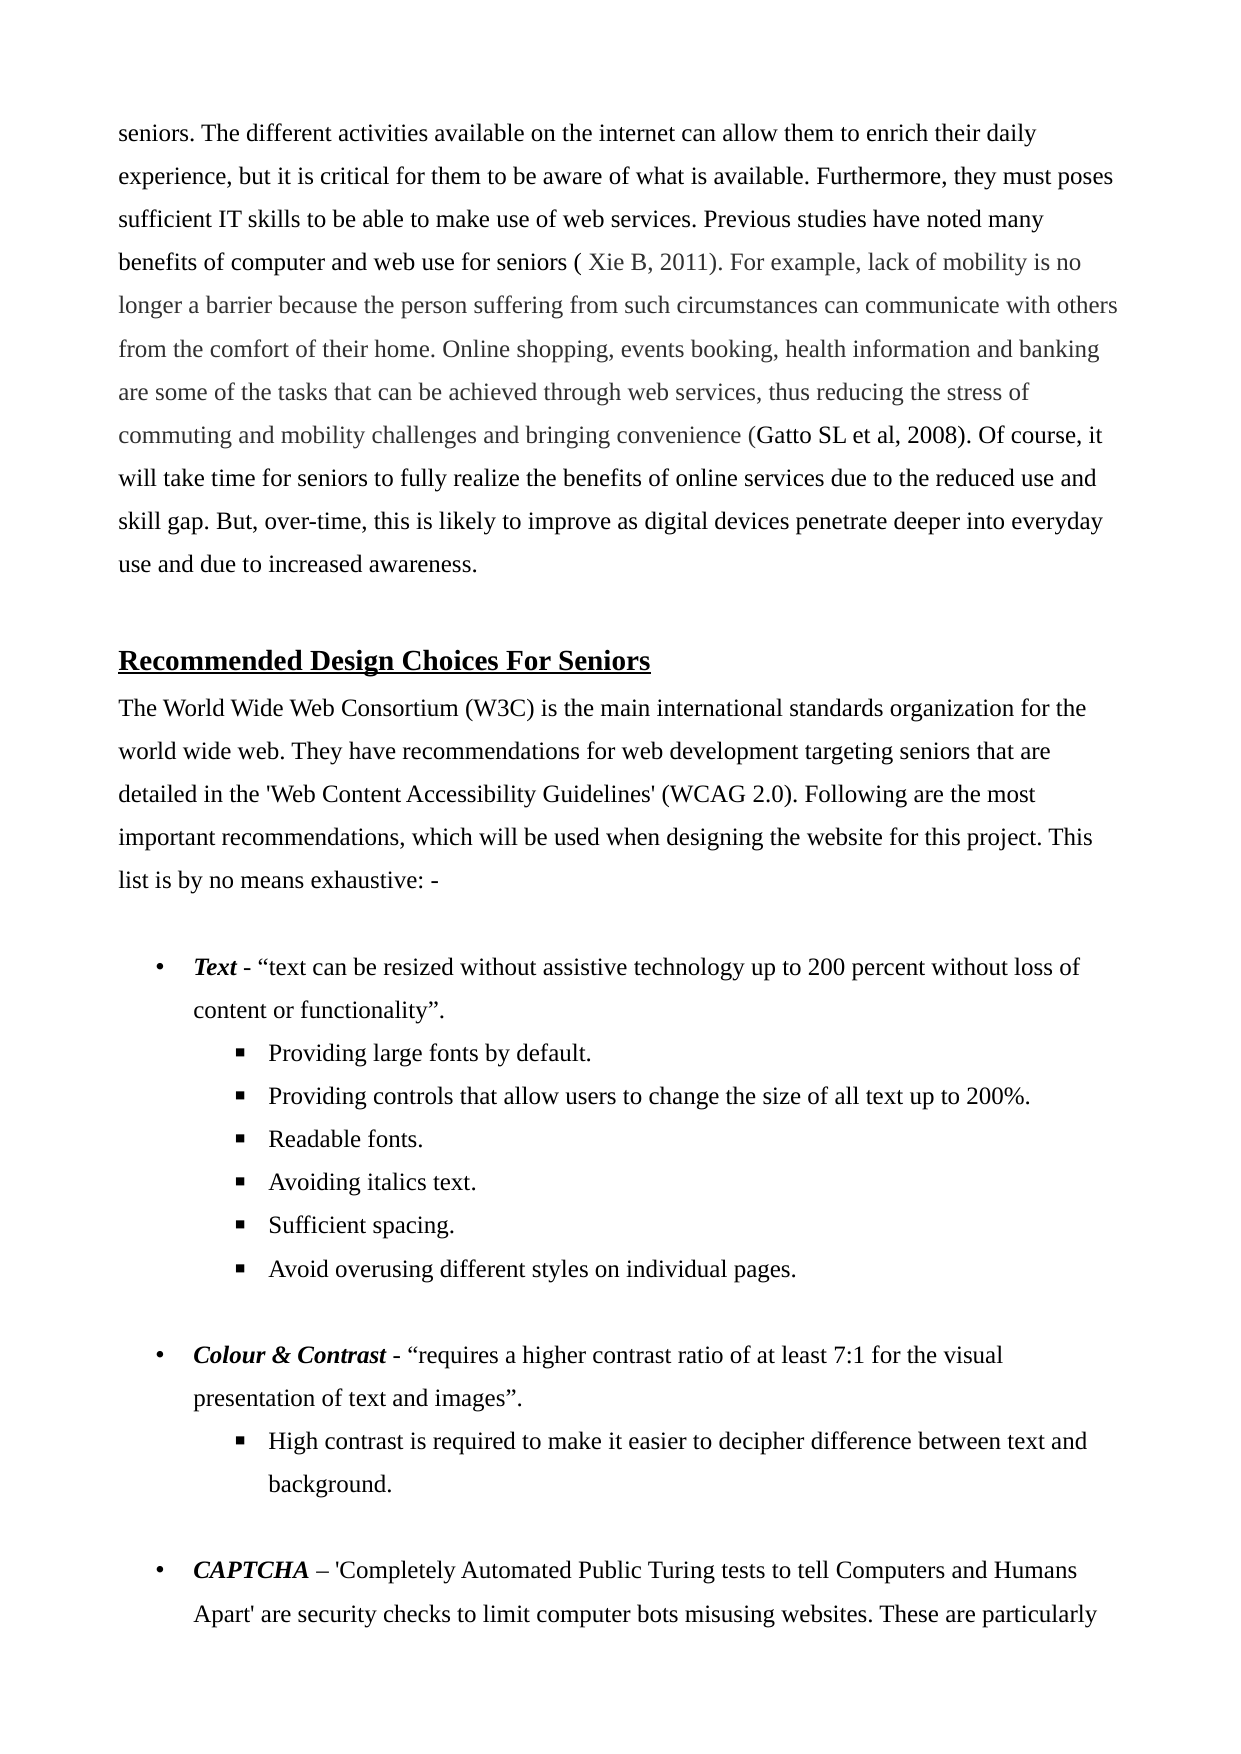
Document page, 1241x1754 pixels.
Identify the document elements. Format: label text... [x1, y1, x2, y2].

list CAPTCHA – 'Completely Automated Public Turing tests to tell Computers and Humans Apart' are security checks to limit computer bots misusing websites. These are particularly [156, 1556, 1122, 1627]
text The World Wide Web Consortium (W3C) is the main international standards organization for the world wide web. They have recommendations for web development targeting seniors that are detailed in the 'Web Content Accessibility Guidelines' (WCAG 2.0). Following are the most important recommendations, which will be used when designing the website for this project. This list is by no means exhaustive: - [118, 693, 1122, 894]
list Providing large fonts by default. [231, 1038, 1122, 1067]
list Sufficient spacing. [231, 1211, 1122, 1239]
list Text - “text can be resized without assistive technology up to 200 percent without loss of content or functionality”. [156, 952, 1122, 1024]
list Avoiding italics text. [231, 1167, 1122, 1196]
list Avoid overusing different styles on individual pages. [231, 1254, 1122, 1282]
text Recommended Design Choices For Seniors [118, 643, 1122, 676]
list Readable fonts. [231, 1124, 1122, 1153]
list High contrast is required to make it easier to decipher difference between text and background. [231, 1426, 1122, 1498]
list Colour & Contrast - “requires a higher contrast ratio of at least 7:1 for the visual presentation of text and images”. [156, 1340, 1122, 1412]
list Providing controls that allow users to change the size of all text up to 200%. [231, 1081, 1122, 1110]
text seniors. The different activities available on the internet can allow them to enrich their daily experience, but it is critical for them to be aware of what is available. Furthermore, they must poses sufficient IT skills to be able to make use of web services. Previous studies have noted many benefits of computer and web use for seniors ( Xie B, 2011). For example, lack of mobility is no longer a barrier because the person suffering from such circumstances can communicate with others from the comfort of their home. Online shopping, events booking, health information and banking are some of the tasks that can be achieved through web services, thus reducing the stress of commuting and mobility challenges and bringing convenience (Gatto SL et al, 2008). Of course, it will take time for seniors to fully realize the benefits of online services due to the reduced use and skill gap. But, over-time, this is likely to improve as digital devices penetrate deeper into everyday use and due to increased awareness. [118, 118, 1122, 578]
